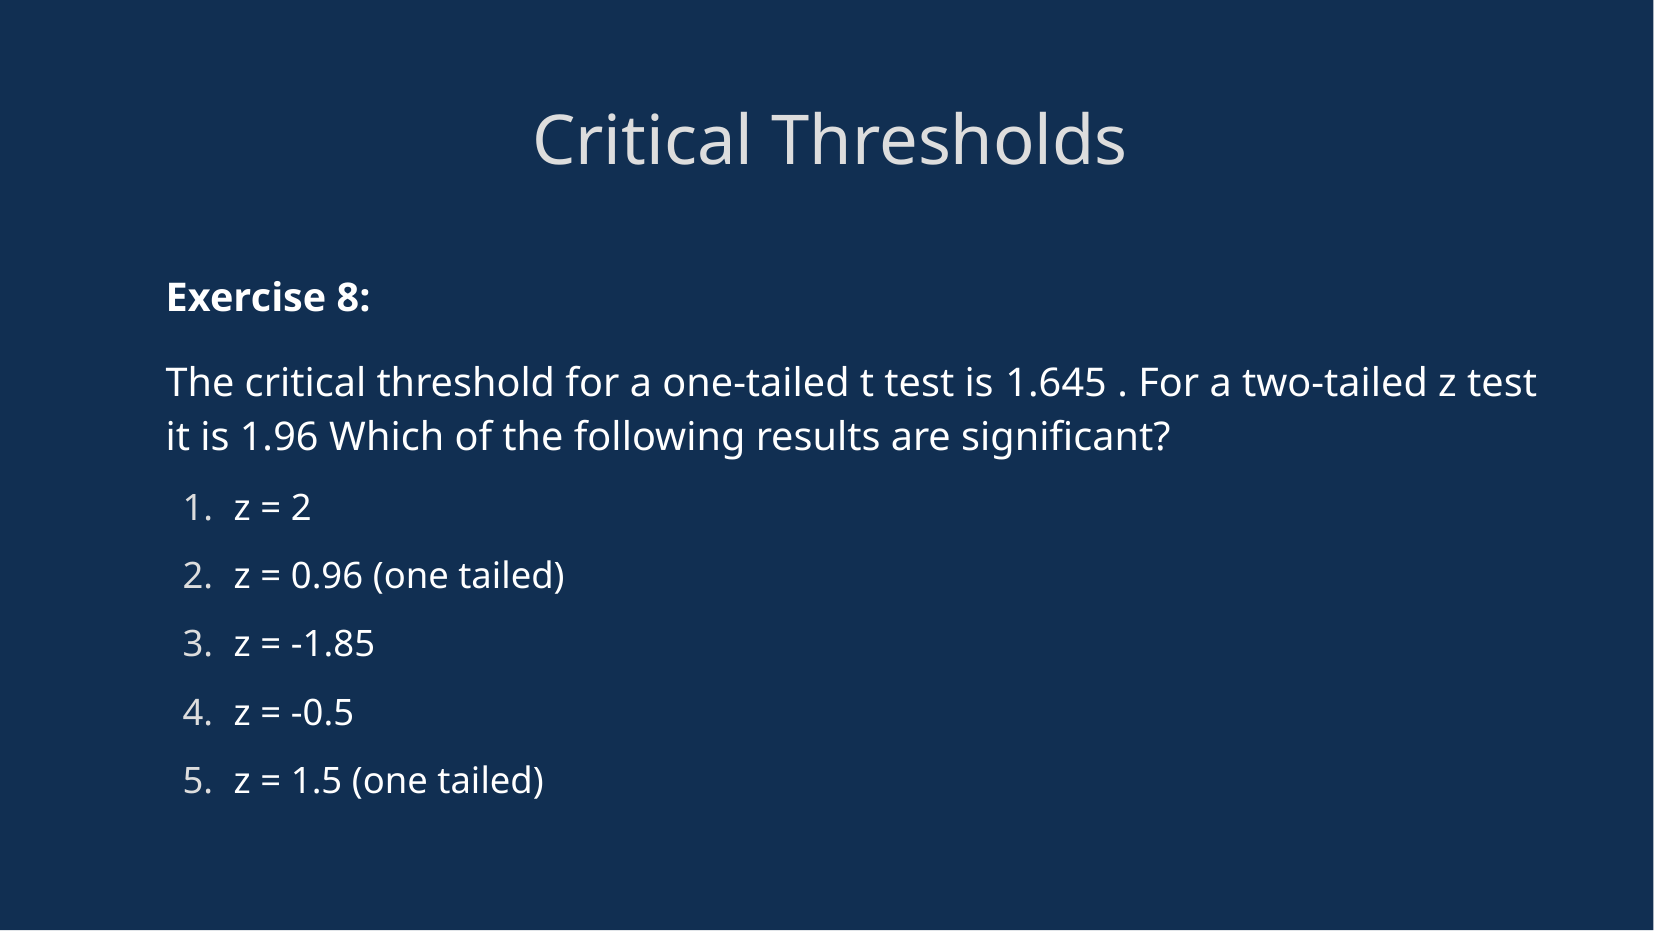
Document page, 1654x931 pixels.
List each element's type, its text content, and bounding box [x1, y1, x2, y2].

title Critical Thresholds [97, 56, 1563, 220]
list Exercise 8: The critical threshold for a one-tailed t test is 1.645 . For a two-tailed z test it is 1.96 Which of the following results are significant? z = 2 z = 0.96 (one tailed) z = -1.85 z = -0.5 z = 1.5 (one tailed) [97, 268, 1563, 806]
